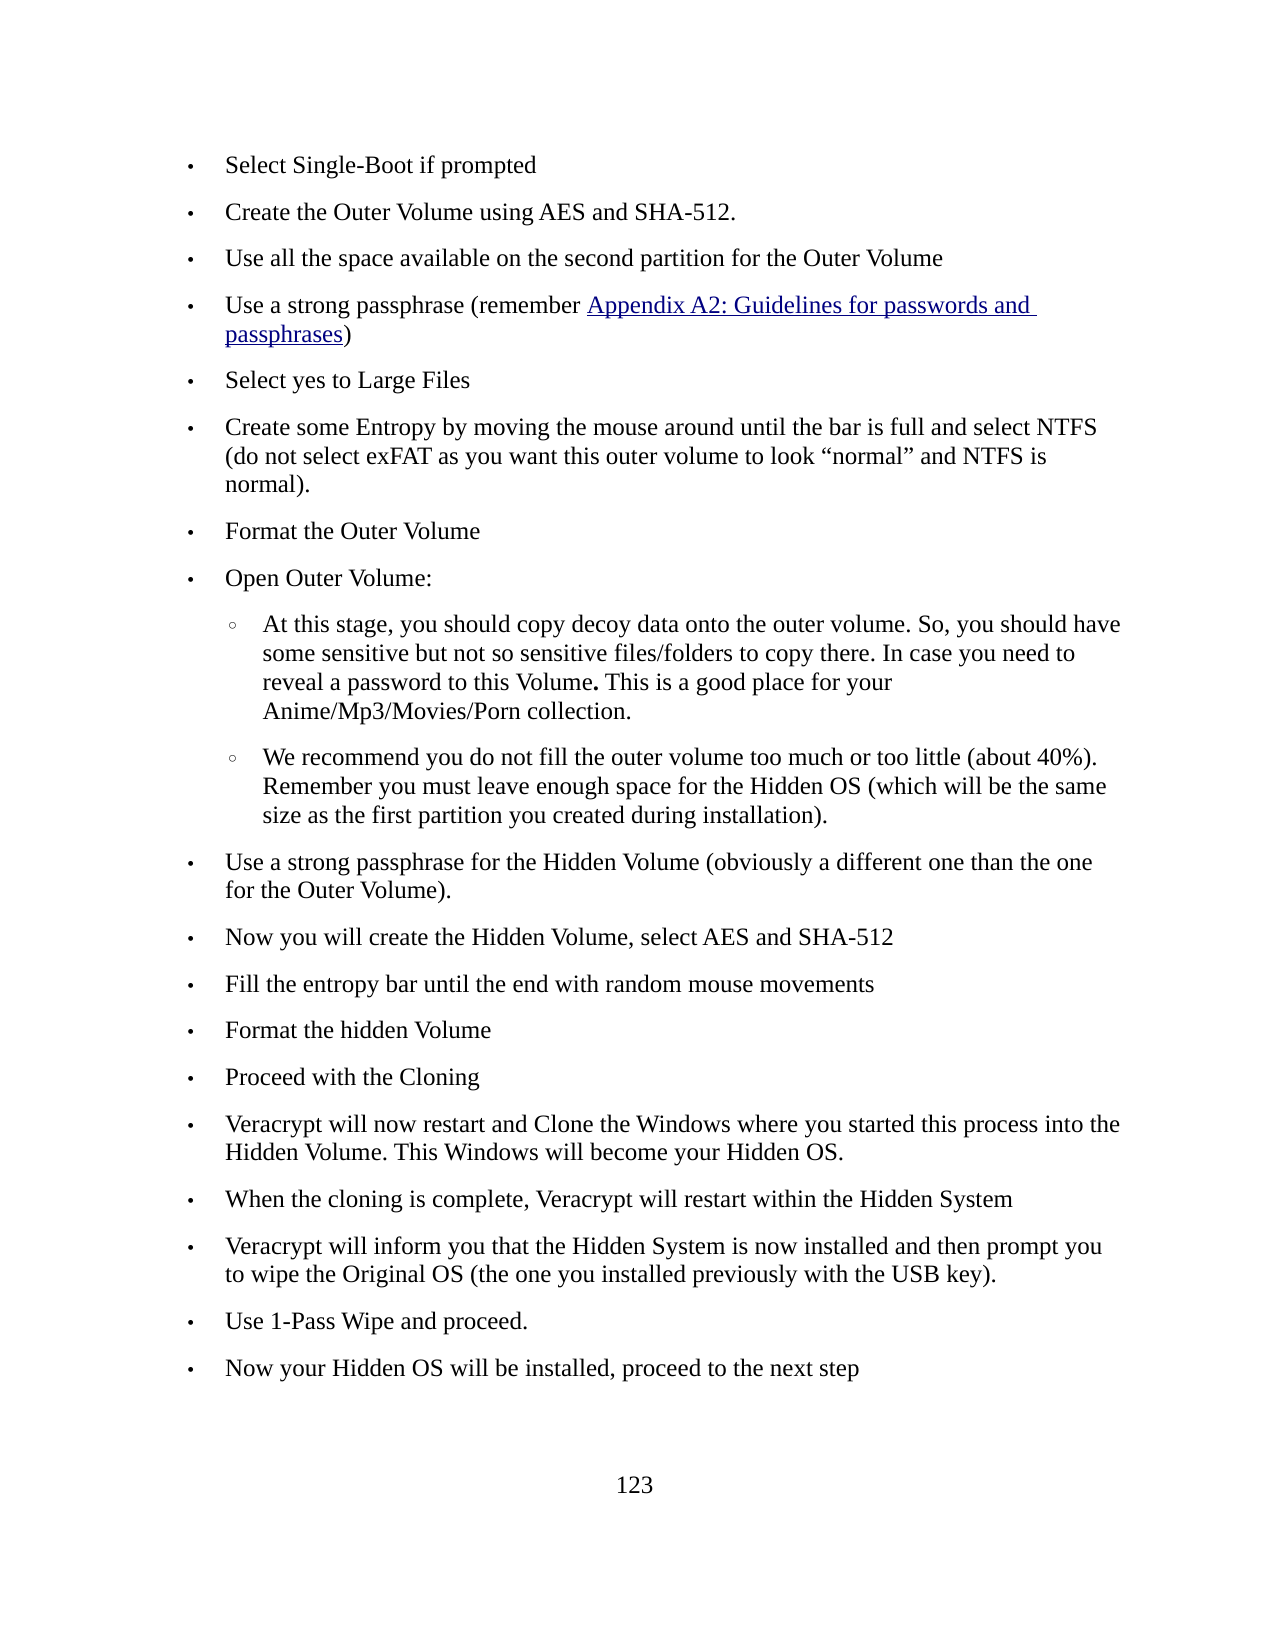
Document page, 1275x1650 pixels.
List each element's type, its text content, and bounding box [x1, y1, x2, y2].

list Create the Outer Volume using AES and SHA-512. [187, 197, 1125, 225]
list Veracrypt will inform you that the Hidden System is now installed and then prompt you to wipe the Original OS (the one you installed previously with the USB key). [187, 1231, 1125, 1288]
list Veracrypt will now restart and Clone the Windows where you started this process into the Hidden Volume. This Windows will become your Hidden OS. [187, 1109, 1125, 1166]
list Now your Hidden OS will be installed, proceed to the next step [187, 1353, 1125, 1382]
list Use a strong passphrase (remember Appendix A2: Guidelines for passwords and passphrases) [187, 290, 1125, 347]
list Create some Entropy by moving the mouse around until the bar is full and select NTFS (do not select exFAT as you want this outer volume to look “normal” and NTFS is normal). [187, 412, 1125, 498]
list Select yes to Large Files [187, 365, 1125, 394]
list Use a strong passphrase for the Hidden Volume (obviously a different one than the one for the Outer Volume). [187, 847, 1125, 904]
list Use 1-Pass Wipe and proceed. [187, 1306, 1125, 1335]
list Open Outer Volume: [187, 563, 1125, 592]
list Format the Outer Volume [187, 516, 1125, 545]
list Format the hidden Volume [187, 1015, 1125, 1044]
list Use all the space available on the second partition for the Outer Volume [187, 243, 1125, 272]
list When the cloning is complete, Veracrypt will restart within the Hidden System [187, 1184, 1125, 1213]
list We recommend you do not fill the outer volume too much or too little (about 40%). Remember you must leave enough space for the Hidden OS (which will be the same size as the first partition you created during installation). [225, 742, 1125, 829]
list At this stage, you should copy decoy data onto the outer volume. So, you should have some sensitive but not so sensitive files/folders to copy there. In case you need to reveal a password to this Volume. This is a good place for your Anime/Mp3/Movies/Porn collection. [225, 609, 1125, 724]
list Now you will create the Hidden Volume, select AES and SHA-512 [187, 922, 1125, 951]
list Fill the entropy bar until the end with random mouse movements [187, 969, 1125, 997]
list Select Single-Boot if prompted [187, 150, 1125, 179]
list Proceed with the Cloning [187, 1062, 1125, 1091]
